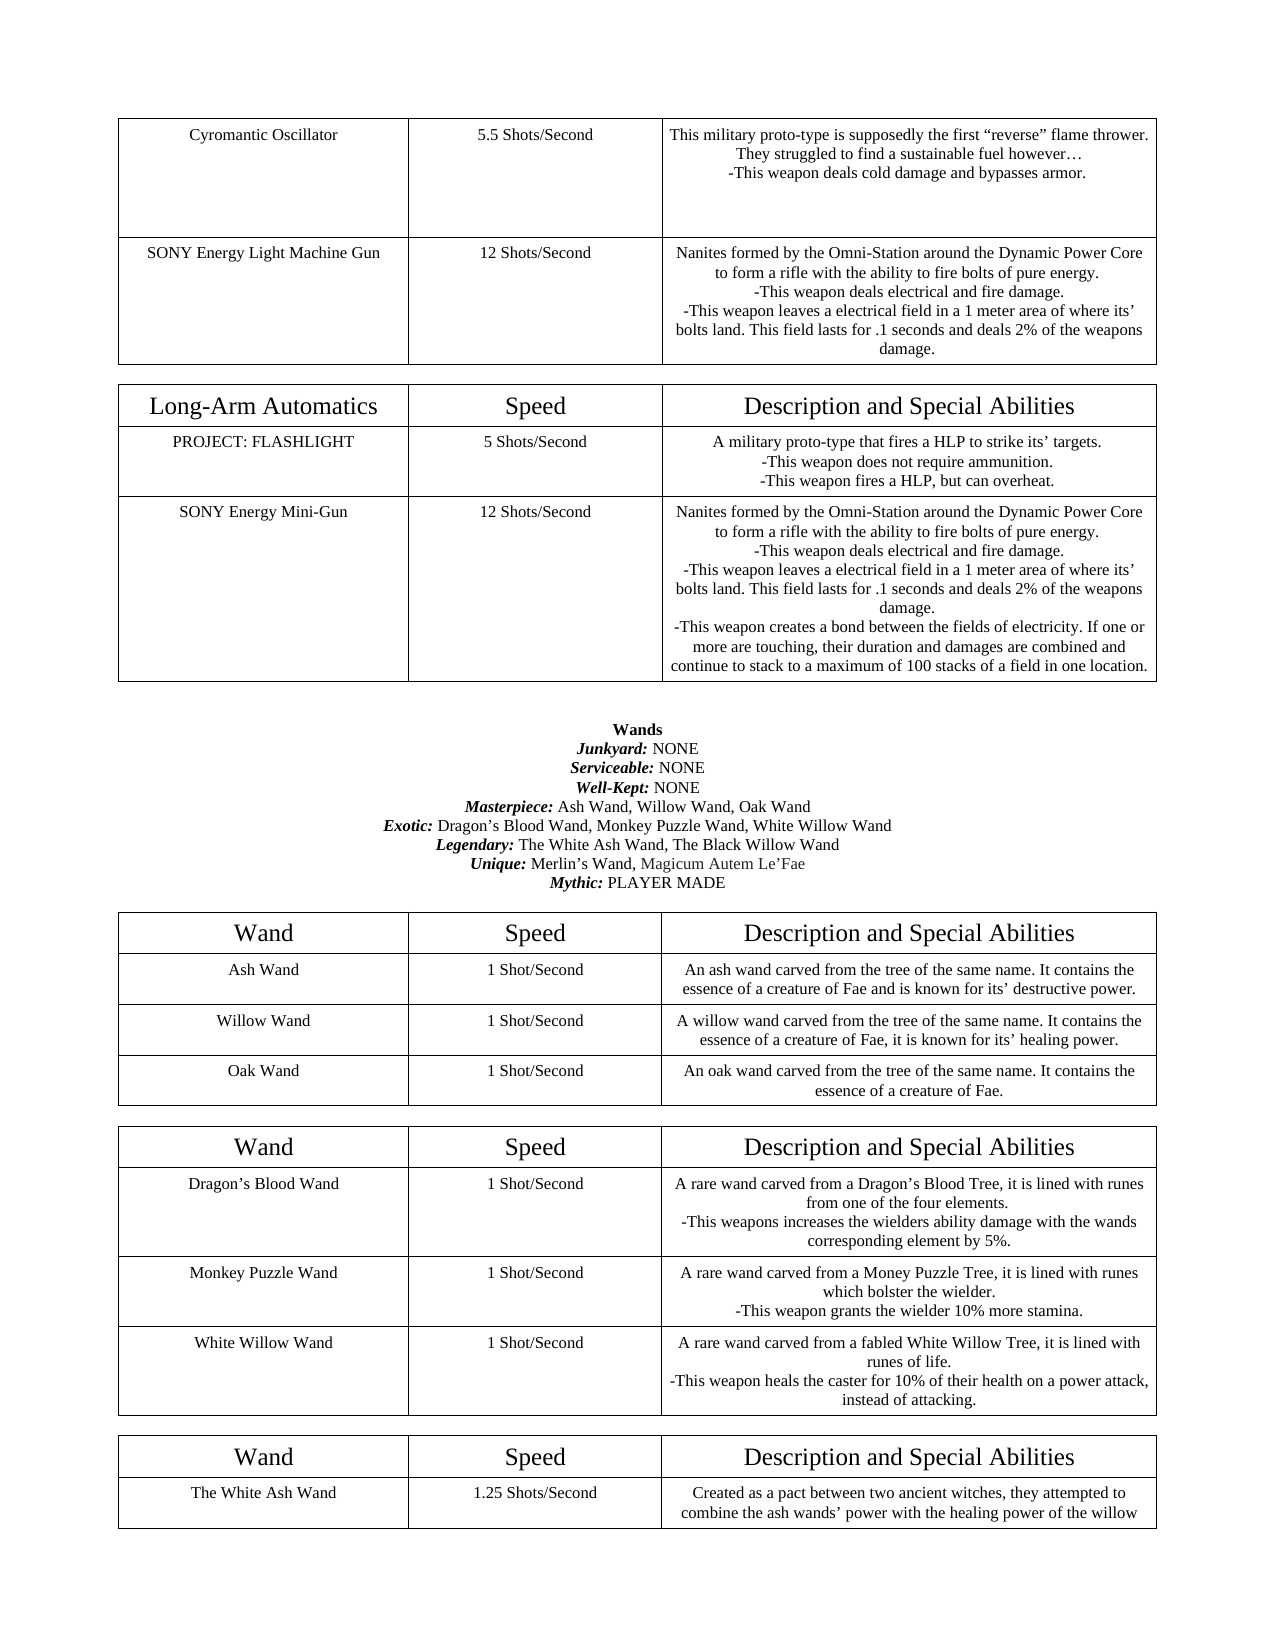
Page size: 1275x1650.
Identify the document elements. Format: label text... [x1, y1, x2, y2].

text Masterpiece: Ash Wand, Willow Wand, Oak Wand [118, 797, 1157, 816]
table_header Wand [119, 1436, 408, 1477]
text Serviceable: NONE [118, 758, 1157, 777]
table_header Description and Special Abilities [662, 1436, 1156, 1477]
text Unique: Merlin’s Wand, Magicum Autem Le’Fae [118, 854, 1157, 873]
table_header Speed [409, 1436, 661, 1477]
table_cell 1 Shot/Second [409, 1056, 661, 1105]
text Wands [118, 720, 1157, 739]
table_cell An oak wand carved from the tree of the same name. It contains the essence of a creature of Fae. [662, 1056, 1156, 1105]
table_cell 5 Shots/Second [409, 427, 662, 496]
table_header Description and Special Abilities [662, 913, 1156, 953]
table_cell Dragon’s Blood Wand [119, 1168, 408, 1256]
table_header Speed [409, 1127, 661, 1167]
table_cell 1 Shot/Second [409, 1005, 661, 1054]
table_cell 5.5 Shots/Second [409, 119, 662, 237]
table_header Wand [119, 1127, 408, 1167]
table_cell 1 Shot/Second [409, 954, 661, 1004]
table_cell Nanites formed by the Omni-Station around the Dynamic Power Core to form a rifle with the ability to fire bolts of pure energy. -This weapon deals electrical and fire damage. -This weapon leaves a electrical field in a 1 meter area of where its’ bolts land. This field lasts for .1 seconds and deals 2% of the weapons damage. -This weapon creates a bond between the fields of electricity. If one or more are touching, their duration and damages are combined and continue to stack to a maximum of 100 stacks of a field in one location. [663, 497, 1156, 681]
text Exotic: Dragon’s Blood Wand, Monkey Puzzle Wand, White Willow Wand [118, 816, 1157, 835]
table_cell The White Ash Wand [119, 1478, 408, 1527]
table_cell Nanites formed by the Omni-Station around the Dynamic Power Core to form a rifle with the ability to fire bolts of pure energy. -This weapon deals electrical and fire damage. -This weapon leaves a electrical field in a 1 meter area of where its’ bolts land. This field lasts for .1 seconds and deals 2% of the weapons damage. [663, 238, 1156, 364]
table_cell Oak Wand [119, 1056, 408, 1105]
table_cell SONY Energy Light Machine Gun [119, 238, 408, 364]
table_cell A willow wand carved from the tree of the same name. It contains the essence of a creature of Fae, it is known for its’ healing power. [662, 1005, 1156, 1054]
table_header Speed [409, 913, 661, 953]
table_cell Created as a pact between two ancient witches, they attempted to combine the ash wands’ power with the healing power of the willow [662, 1478, 1156, 1527]
table_cell This military proto-type is supposedly the first “reverse” flame thrower. They struggled to find a sustainable fuel however… -This weapon deals cold damage and bypasses armor. [663, 119, 1156, 237]
table_header Description and Special Abilities [663, 385, 1156, 426]
table_cell 1 Shot/Second [409, 1257, 661, 1326]
table_cell An ash wand carved from the tree of the same name. It contains the essence of a creature of Fae and is known for its’ destructive power. [662, 954, 1156, 1004]
table_cell Ash Wand [119, 954, 408, 1004]
table_cell A military proto-type that fires a HLP to strike its’ targets. -This weapon does not require ammunition. -This weapon fires a HLP, but can overheat. [663, 427, 1156, 496]
table_cell Willow Wand [119, 1005, 408, 1054]
text Junkyard: NONE [118, 739, 1157, 758]
table_cell 1.25 Shots/Second [409, 1478, 661, 1527]
table_header Description and Special Abilities [662, 1127, 1156, 1167]
table_header Speed [409, 385, 662, 426]
table_cell Monkey Puzzle Wand [119, 1257, 408, 1326]
table_cell 1 Shot/Second [409, 1327, 661, 1415]
text Well-Kept: NONE [118, 777, 1157, 797]
text Mythic: PLAYER MADE [118, 873, 1157, 892]
table_cell 12 Shots/Second [409, 497, 662, 681]
table_cell 1 Shot/Second [409, 1168, 661, 1256]
table_cell SONY Energy Mini-Gun [119, 497, 408, 681]
table_header Wand [119, 913, 408, 953]
table_cell A rare wand carved from a Dragon’s Blood Tree, it is lined with runes from one of the four elements. -This weapons increases the wielders ability damage with the wands corresponding element by 5%. [662, 1168, 1156, 1256]
table_cell Cyromantic Oscillator [119, 119, 408, 237]
table_header Long-Arm Automatics [119, 385, 408, 426]
table_cell PROJECT: FLASHLIGHT [119, 427, 408, 496]
table_cell White Willow Wand [119, 1327, 408, 1415]
table_cell 12 Shots/Second [409, 238, 662, 364]
text Legendary: The White Ash Wand, The Black Willow Wand [118, 835, 1157, 854]
table_cell A rare wand carved from a fabled White Willow Tree, it is lined with runes of life. -This weapon heals the caster for 10% of their health on a power attack, instead of attacking. [662, 1327, 1156, 1415]
table_cell A rare wand carved from a Money Puzzle Tree, it is lined with runes which bolster the wielder. -This weapon grants the wielder 10% more stamina. [662, 1257, 1156, 1326]
